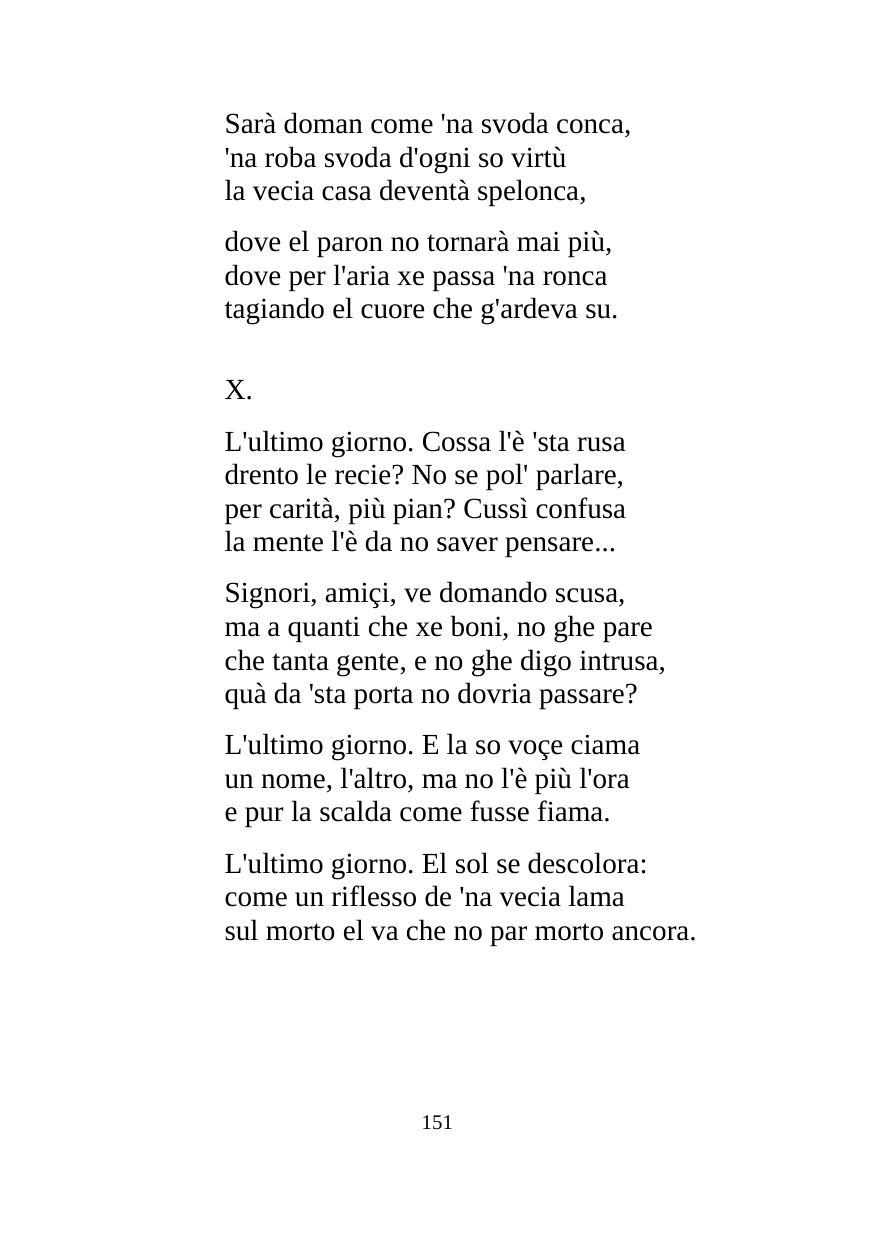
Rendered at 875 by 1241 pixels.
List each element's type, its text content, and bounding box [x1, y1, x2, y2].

text dove el paron no tornarà mai più, dove per l'aria xe passa 'na ronca tagiando el cuore che g'ardeva su. [224, 224, 768, 325]
text L'ultimo giorno. El sol se descolora: come un riflesso de 'na vecia lama sul morto el va che no par morto ancora. [224, 846, 768, 946]
text L'ultimo giorno. E la so voçe ciama un nome, l'altro, ma no l'è più l'ora e pur la scalda come fusse fiama. [224, 727, 768, 828]
text Sarà doman come 'na svoda conca, 'na roba svoda d'ogni so virtù la vecia casa deventà spelonca, [224, 106, 768, 207]
text X. [224, 372, 768, 406]
text Signori, amiçi, ve domando scusa, ma a quanti che xe boni, no ghe pare che tanta gente, e no ghe digo intrusa, quà da 'sta porta no dovria passare? [224, 576, 768, 710]
text L'ultimo giorno. Cossa l'è 'sta rusa drento le recie? No se pol' parlare, per carità, più pian? Cussì confusa la mente l'è da no saver pensare... [224, 424, 768, 558]
